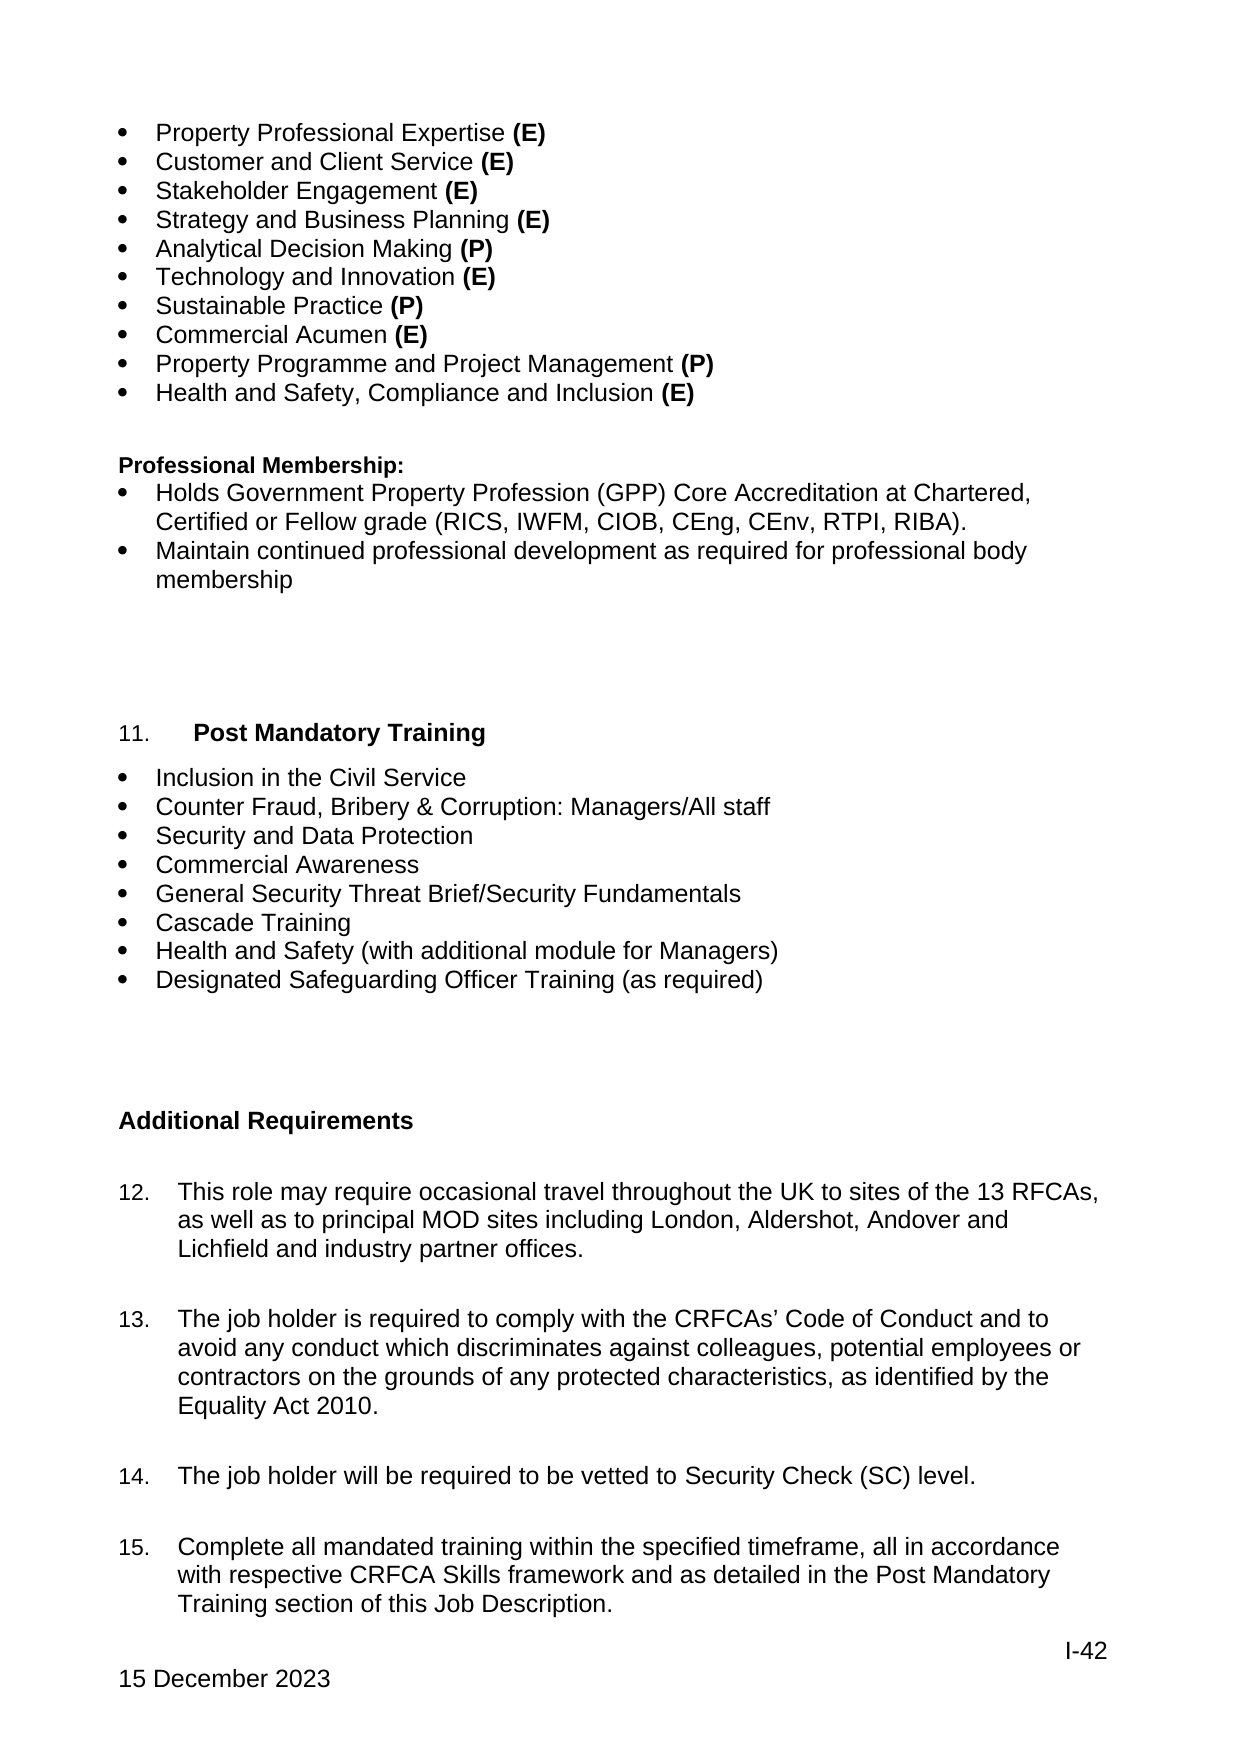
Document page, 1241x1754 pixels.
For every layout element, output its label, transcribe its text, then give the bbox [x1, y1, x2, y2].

list Property Professional Expertise (E) [118, 118, 1107, 147]
list Sustainable Practice (P) [118, 291, 1107, 320]
list Security and Data Protection [118, 821, 1107, 850]
list Holds Government Property Profession (GPP) Core Accreditation at Chartered, Certified or Fellow grade (RICS, IWFM, CIOB, CEng, CEnv, RTPI, RIBA). [118, 478, 1107, 536]
list Health and Safety (with additional module for Managers) [118, 936, 1107, 965]
list Customer and Client Service (E) [118, 147, 1107, 176]
list Commercial Acumen (E) [118, 320, 1107, 349]
list This role may require occasional travel throughout the UK to sites of the 13 RFCAs, as well as to principal MOD sites including London, Aldershot, Andover and Lichfield and industry partner offices. [118, 1177, 1107, 1263]
list Analytical Decision Making (P) [118, 233, 1107, 262]
list Counter Fraud, Bribery & Corruption: Managers/All staff [118, 792, 1107, 821]
text Professional Membership: [118, 452, 1107, 478]
list Technology and Innovation (E) [118, 262, 1107, 291]
list Maintain continued professional development as required for professional body membership [118, 536, 1107, 594]
list Stakeholder Engagement (E) [118, 176, 1107, 205]
list Health and Safety, Compliance and Inclusion (E) [118, 378, 1107, 407]
list Designated Safeguarding Officer Training (as required) [118, 965, 1107, 994]
list Commercial Awareness [118, 850, 1107, 879]
list Strategy and Business Planning (E) [118, 205, 1107, 233]
list Complete all mandated training within the specified timeframe, all in accordance with respective CRFCA Skills framework and as detailed in the Post Mandatory Training section of this Job Description. [118, 1532, 1107, 1618]
list Post Mandatory Training [118, 718, 1107, 747]
list General Security Threat Brief/Security Fundamentals [118, 879, 1107, 907]
list Property Programme and Project Management (P) [118, 349, 1107, 378]
list Cascade Training [118, 907, 1107, 936]
text Additional Requirements [118, 1106, 1107, 1135]
list The job holder will be required to be vetted to Security Check (SC) level. [118, 1461, 1107, 1490]
list The job holder is required to comply with the CRFCAs’ Code of Conduct and to avoid any conduct which discriminates against colleagues, potential employees or contractors on the grounds of any protected characteristics, as identified by the Equality Act 2010. [118, 1304, 1107, 1419]
list Inclusion in the Civil Service [118, 763, 1107, 792]
